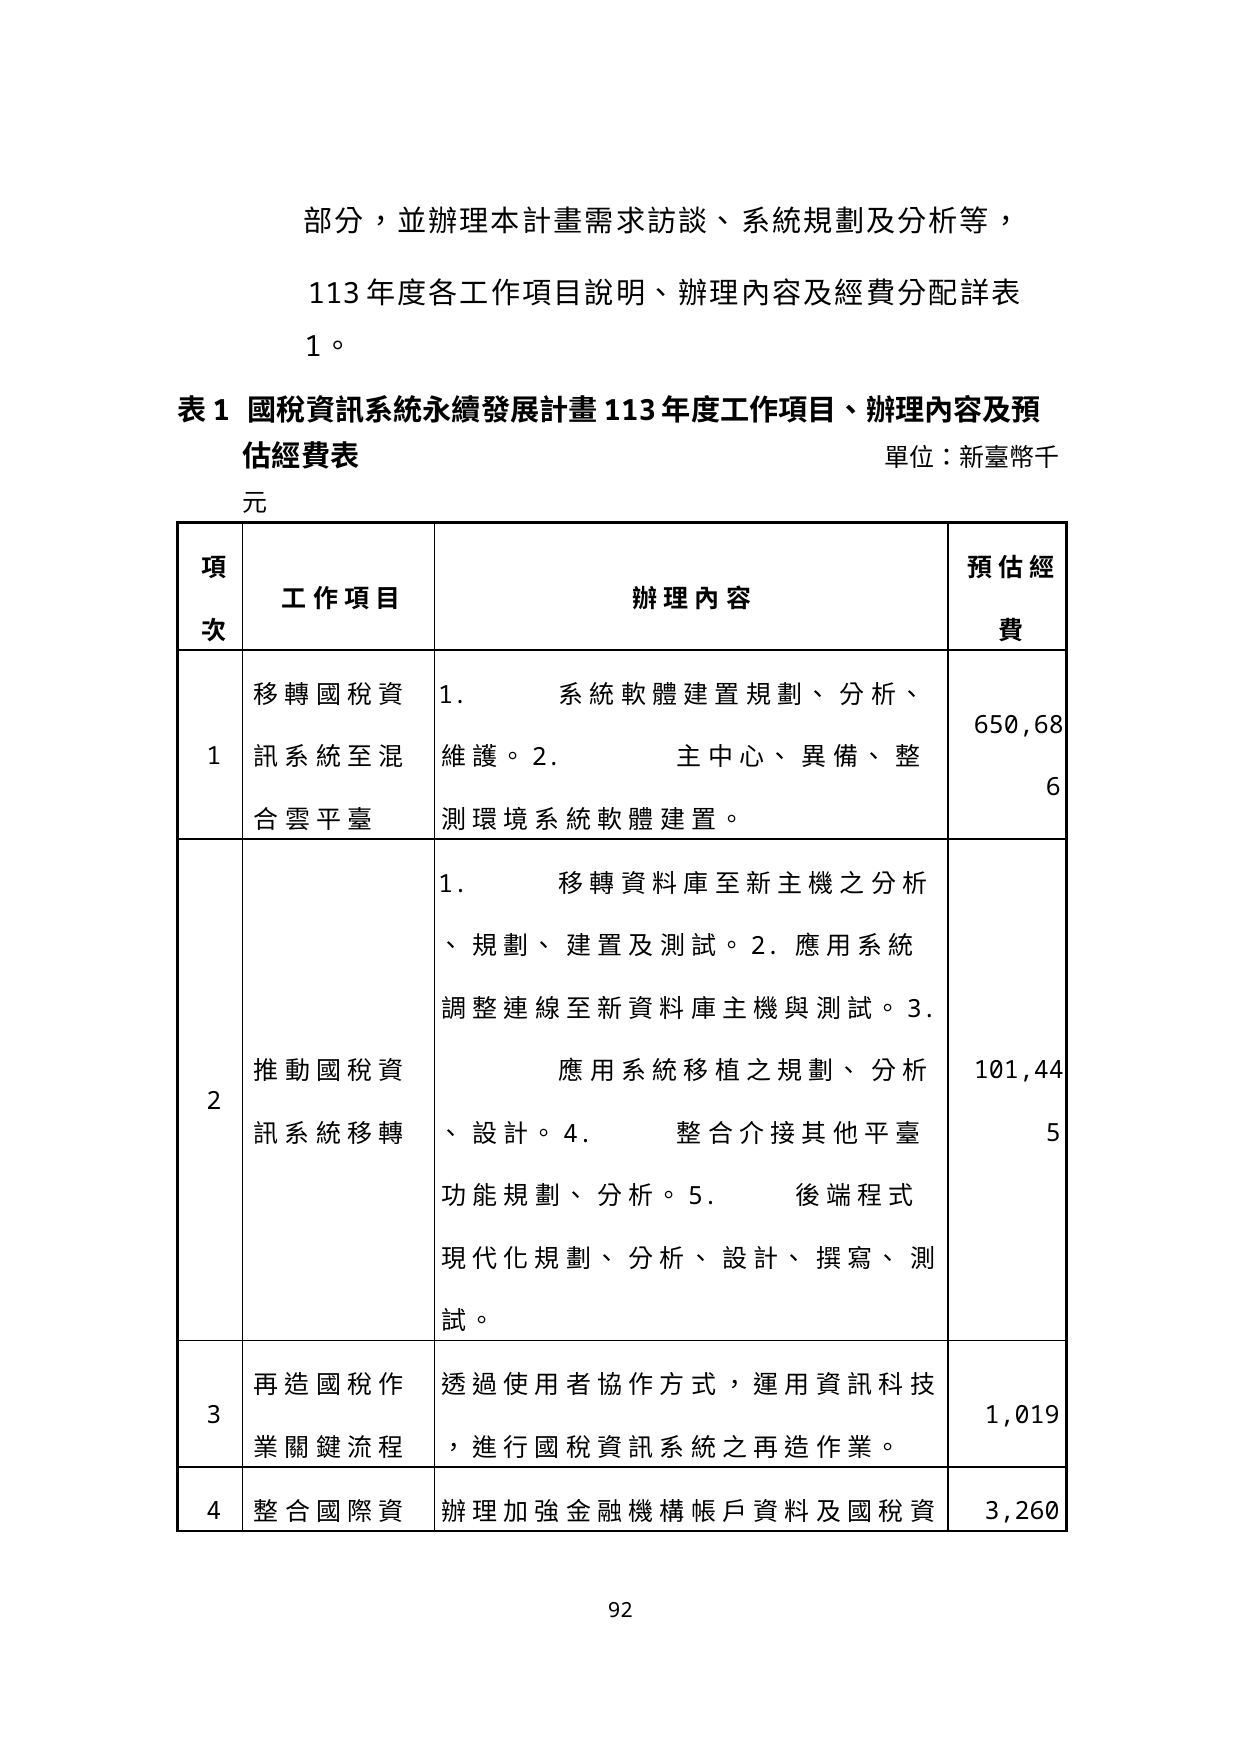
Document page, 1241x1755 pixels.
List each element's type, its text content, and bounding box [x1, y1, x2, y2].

table_cell 4 [179, 1468, 242, 1530]
table_header 預估經費 [949, 524, 1065, 649]
table_header 工作項目 [243, 524, 434, 649]
table_cell 透過使用者協作方式，運用資訊科技，進行國稅資訊系統之再造作業。 [435, 1341, 947, 1466]
table_cell 1 [179, 651, 242, 838]
table_header 項次 [179, 524, 242, 649]
table_cell 650,686 [949, 651, 1065, 838]
table_cell 辦理加強金融機構帳戶資料及國稅資 [435, 1468, 947, 1530]
table_cell 2 [179, 840, 242, 1340]
table_cell 3 [179, 1341, 242, 1466]
text 表1 國稅資訊系統永續發展計畫113年度工作項目、辦理內容及預估經費表 單位：新臺幣千元 [177, 383, 1063, 521]
table_cell 1. 系統軟體建置規劃、分析、維護。2. 主中心、異備、整測環境系統軟體建置。 [435, 651, 947, 838]
table_cell 1. 移轉資料庫至新主機之分析、規劃、建置及測試。2. 應用系統調整連線至新資料庫主機與測試。3. 應用系統移植之規劃、分析、設計。4. 整合介接其他平臺功能規劃、分析。5. 後端程式現代化規劃、分析、設計、撰寫、測試。 [435, 840, 947, 1340]
text 部分，並辦理本計畫需求訪談、系統規劃及分析等，113年度各工作項目說明、辦理內容及經費分配詳表1。 [266, 177, 1063, 365]
table_cell 移轉國稅資訊系統至混合雲平臺 [243, 651, 434, 838]
table_cell 推動國稅資訊系統移轉 [243, 840, 434, 1340]
table_cell 再造國稅作業關鍵流程 [243, 1341, 434, 1466]
table_header 辦理內容 [435, 524, 947, 649]
table_cell 整合國際資 [243, 1468, 434, 1530]
table_cell 1,019 [949, 1341, 1065, 1466]
table_cell 3,260 [949, 1468, 1065, 1530]
table_cell 101,445 [949, 840, 1065, 1340]
